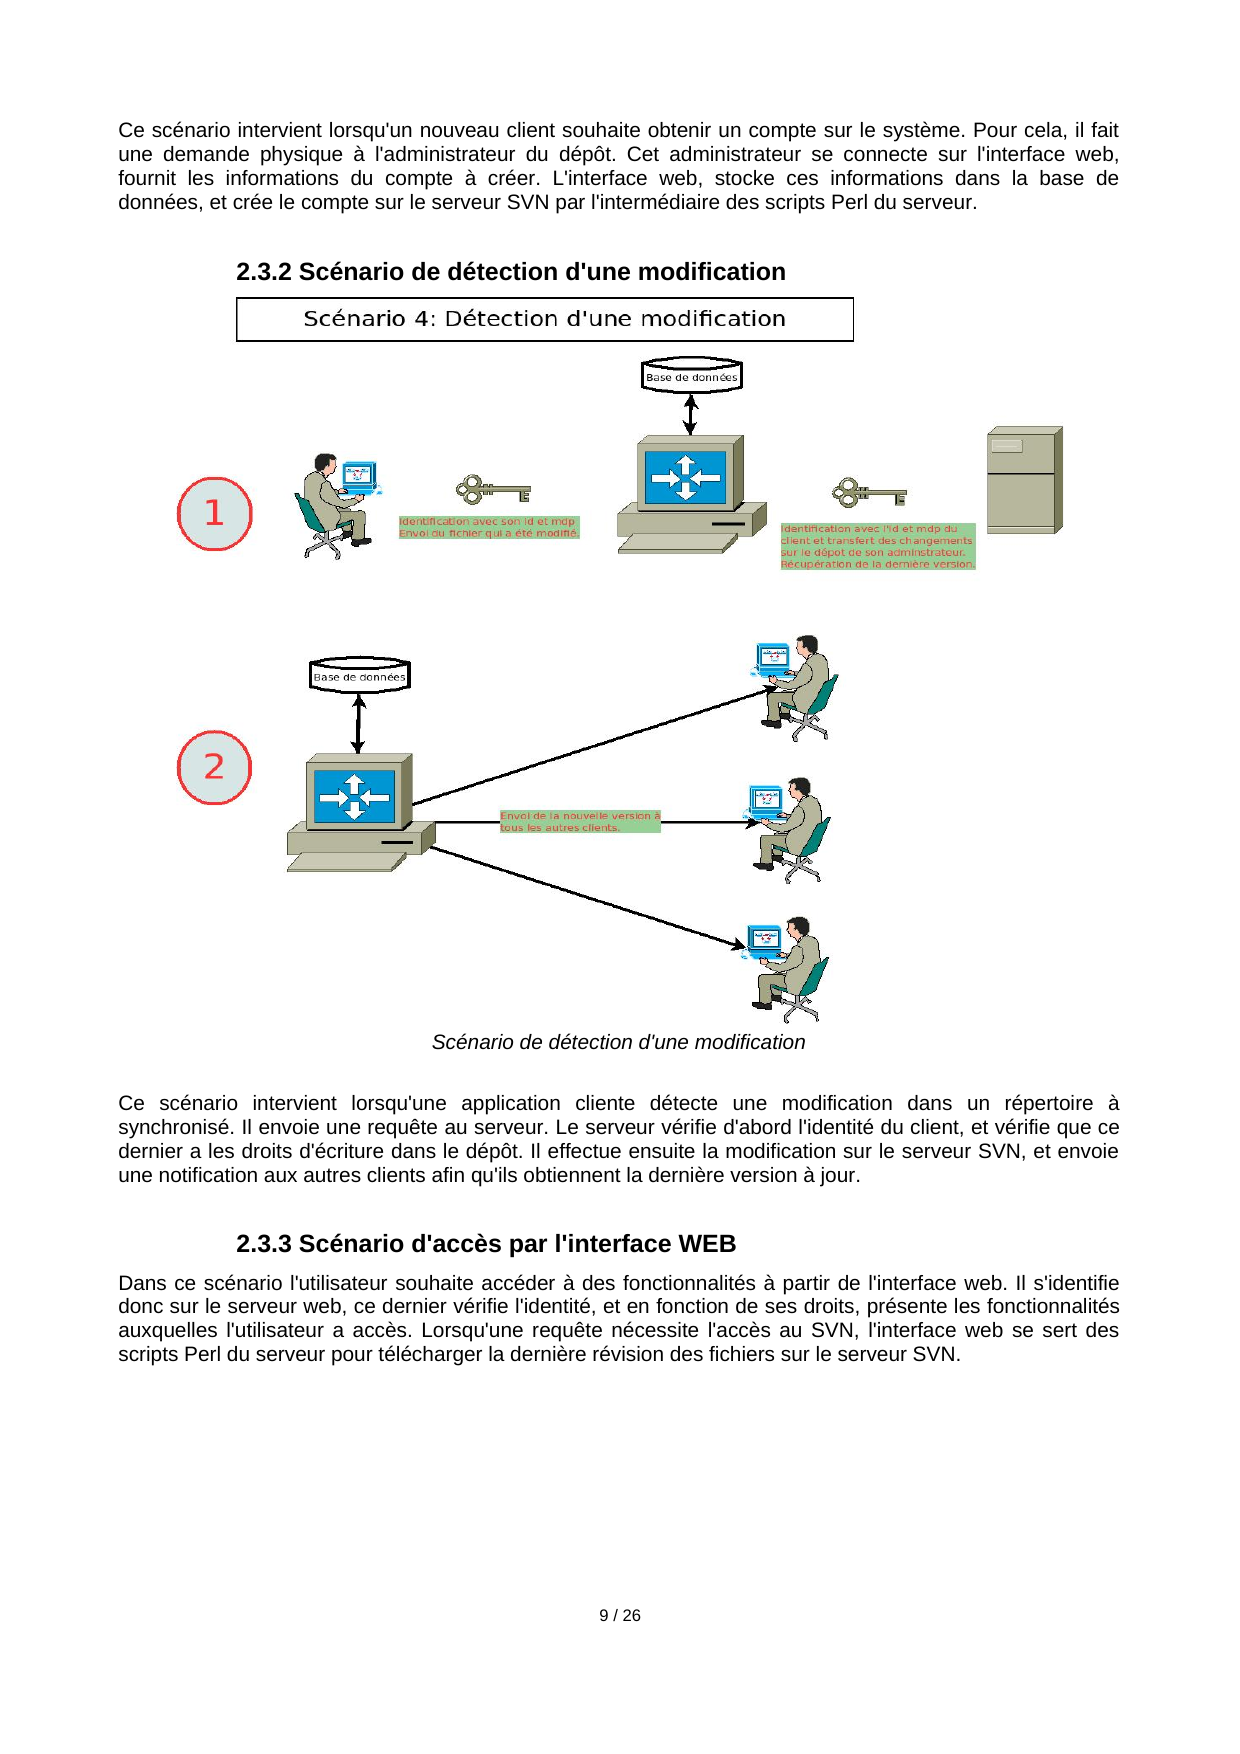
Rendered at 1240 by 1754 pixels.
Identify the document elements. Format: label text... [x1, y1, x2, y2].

text Scénario de détection d'une modification [118, 1030, 1121, 1054]
text Ce scénario intervient lorsqu'un nouveau client souhaite obtenir un compte sur le système. Pour cela, il fait une demande physique à l'administrateur du dépôt. Cet administrateur se connecte sur l'interface web, fournit les informations du compte à créer. L'interface web, stocke ces informations dans la base de données, et crée le compte sur le serveur SVN par l'intermédiaire des scripts Perl du serveur. [118, 118, 1121, 214]
text Ce scénario intervient lorsqu'une application cliente détecte une modification dans un répertoire à synchronisé. Il envoie une requête au serveur. Le serveur vérifie d'abord l'identité du client, et vérifie que ce dernier a les droits d'écriture dans le dépôt. Il effectue ensuite la modification sur le serveur SVN, et envoie une notification aux autres clients afin qu'ils obtiennent la dernière version à jour. [118, 1091, 1121, 1186]
subtitle Scénario de détection d'une modification [236, 257, 1121, 285]
picture [176, 297, 1064, 1024]
text Dans ce scénario l'utilisateur souhaite accéder à des fonctionnalités à partir de l'interface web. Il s'identifie donc sur le serveur web, ce dernier vérifie l'identité, et en fonction de ses droits, présente les fonctionnalités auxquelles l'utilisateur a accès. Lorsqu'une requête nécessite l'accès au SVN, l'interface web se sert des scripts Perl du serveur pour télécharger la dernière révision des fichiers sur le serveur SVN. [118, 1270, 1121, 1366]
subtitle Scénario d'accès par l'interface WEB [236, 1229, 1121, 1258]
